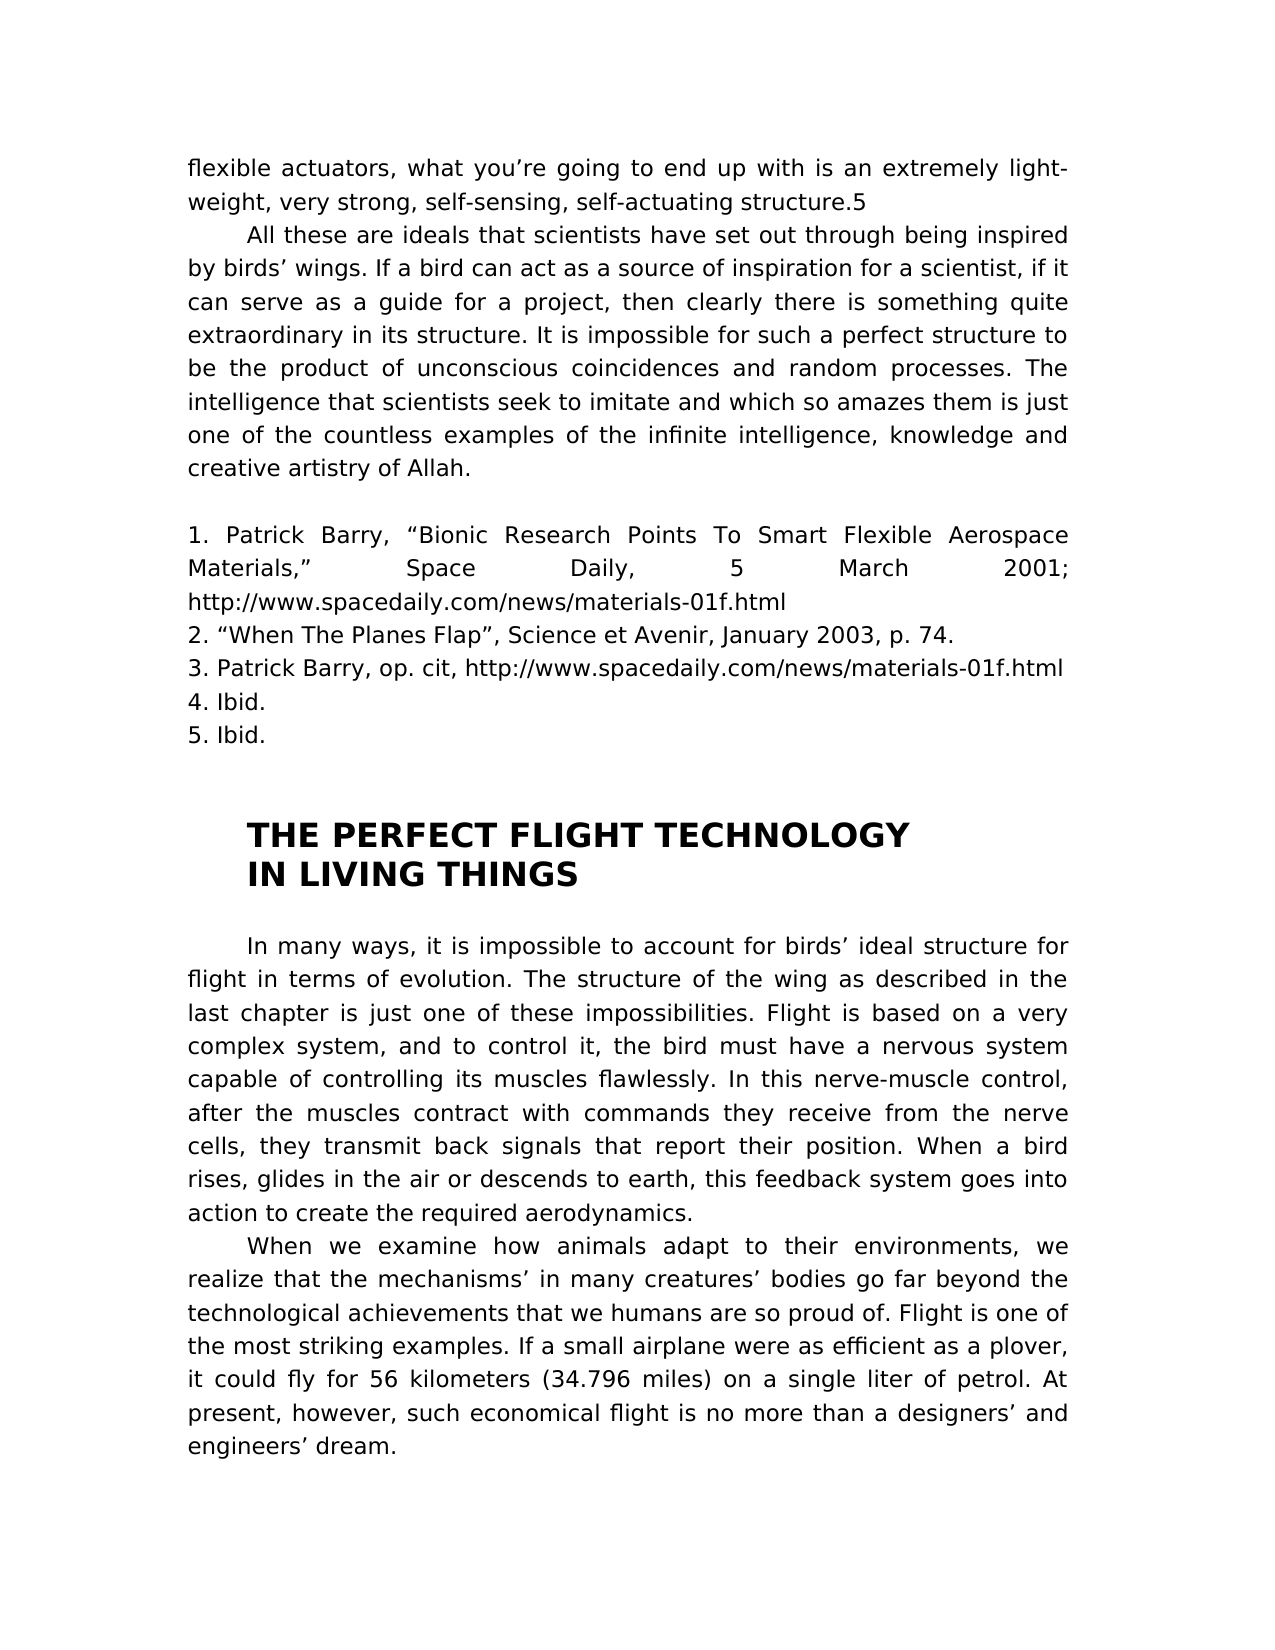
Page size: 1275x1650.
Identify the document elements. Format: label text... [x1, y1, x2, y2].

text 1. Patrick Barry, “Bionic Research Points To Smart Flexible Aerospace Materials,” Space Daily, 5 March 2001; http://www.spacedaily.com/news/materials-01f.html [187, 517, 1070, 617]
text In many ways, it is impossible to account for birds’ ideal structure for flight in terms of evolution. The structure of the wing as described in the last chapter is just one of these impossibilities. Flight is based on a very complex system, and to control it, the bird must have a nervous system capable of controlling its muscles flawlessly. In this nerve-muscle control, after the muscles contract with commands they receive from the nerve cells, they transmit back signals that report their position. When a bird rises, glides in the air or descends to earth, this feedback system goes into action to create the required aerodynamics. [187, 928, 1070, 1228]
text 3. Patrick Barry, op. cit, http://www.spacedaily.com/news/materials-01f.html [187, 650, 1070, 683]
text 5. Ibid. [187, 717, 1070, 750]
text flexible actuators, what you’re going to end up with is an extremely light-weight, very strong, self-sensing, self-actuating structure.5 [187, 150, 1070, 217]
text 4. Ibid. [187, 683, 1070, 717]
text IN LIVING THINGS [187, 856, 1070, 894]
text 2. “When The Planes Flap”, Science et Avenir, January 2003, p. 74. [187, 617, 1070, 650]
text All these are ideals that scientists have set out through being inspired by birds’ wings. If a bird can act as a source of inspiration for a scientist, if it can serve as a guide for a project, then clearly there is something quite extraordinary in its structure. It is impossible for such a perfect structure to be the product of unconscious coincidences and random processes. The intelligence that scientists seek to imitate and which so amazes them is just one of the countless examples of the infinite intelligence, knowledge and creative artistry of Allah. [187, 217, 1070, 483]
text When we examine how animals adapt to their environments, we realize that the mechanisms’ in many creatures’ bodies go far beyond the technological achievements that we humans are so proud of. Flight is one of the most striking examples. If a small airplane were as efficient as a plover, it could fly for 56 kilometers (34.796 miles) on a single liter of petrol. At present, however, such economical flight is no more than a designers’ and engineers’ dream. [187, 1228, 1070, 1461]
text THE PERFECT FLIGHT TECHNOLOGY [187, 817, 1070, 856]
